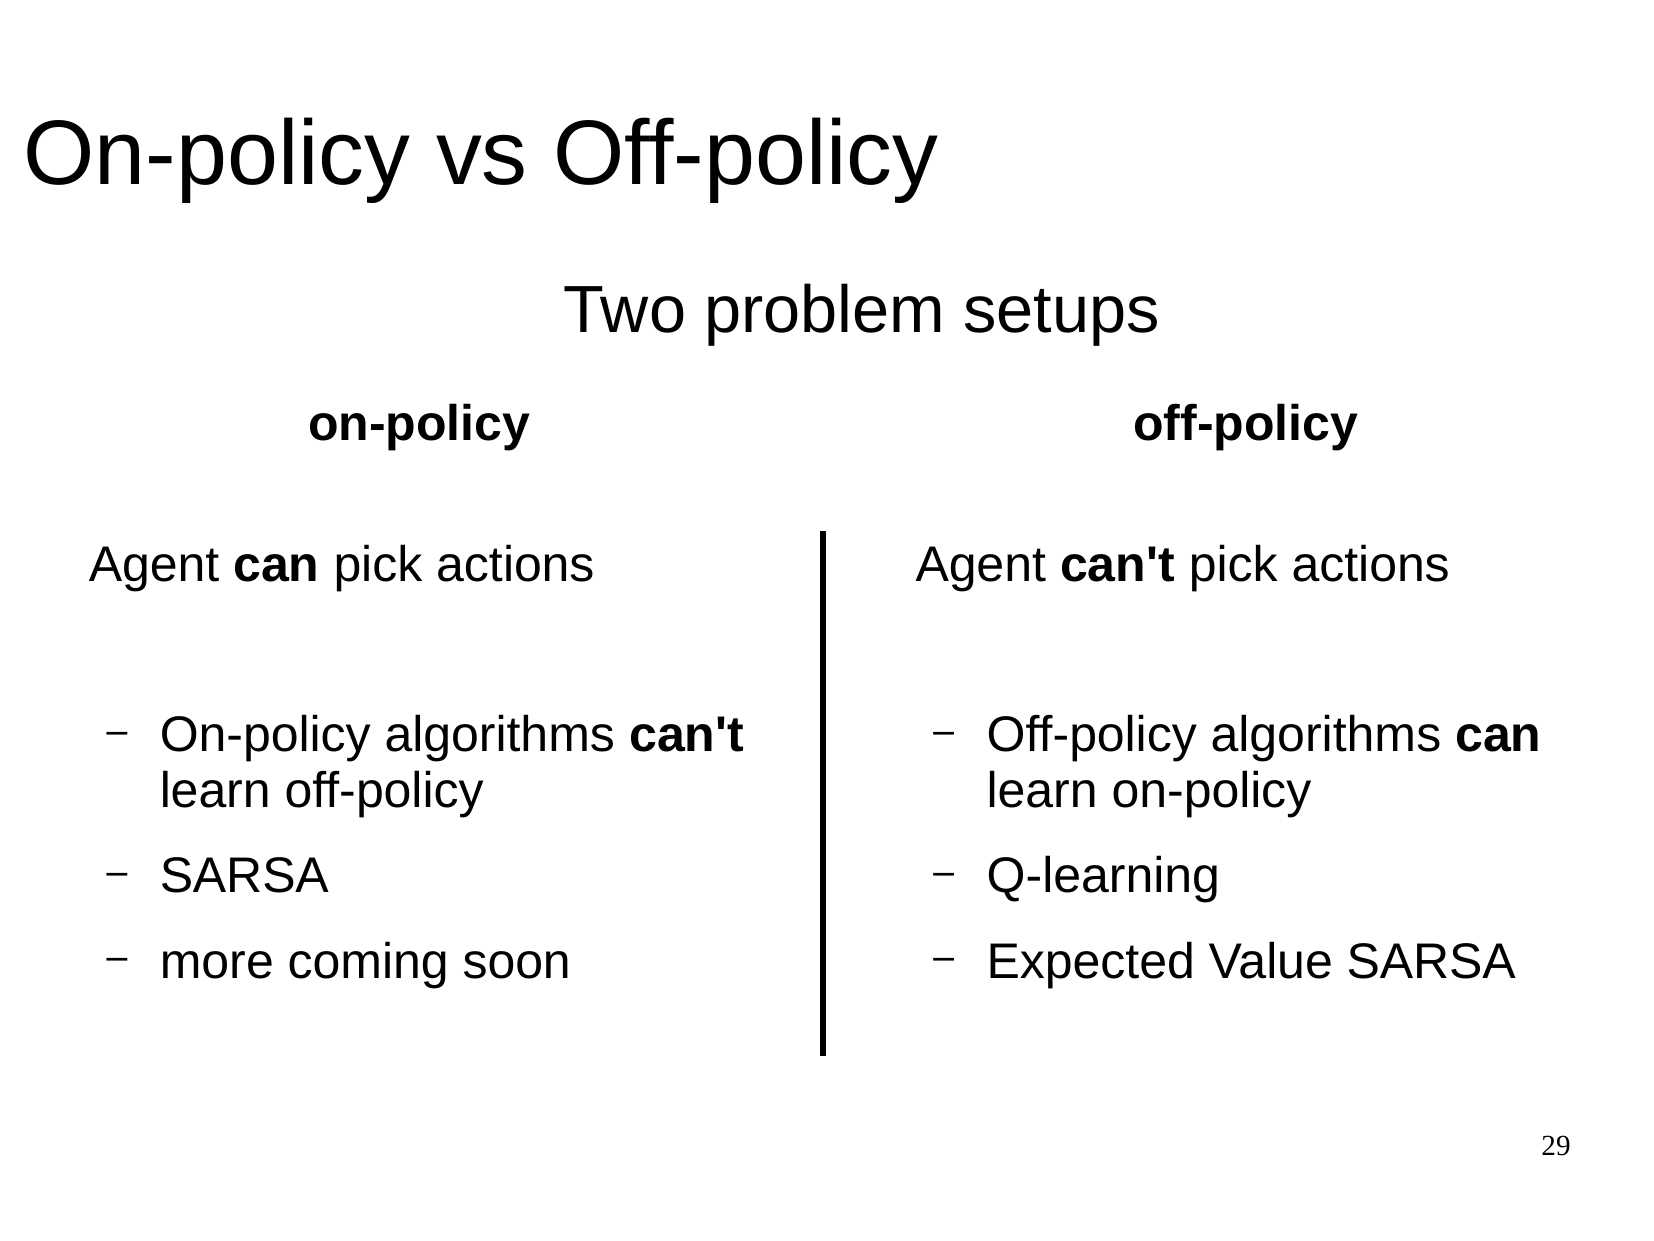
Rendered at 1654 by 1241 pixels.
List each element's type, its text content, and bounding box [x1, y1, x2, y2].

list Two problem setups [82, 272, 1571, 384]
text_box on-policy Agent can pick actions On-policy algorithms can't learn off-policy SARSA more coming soon [0, 384, 852, 1241]
text_box off-policy Agent can't pick actions Off-policy algorithms can learn on-policy Q-learning Expected Value SARSA [852, 384, 1654, 1241]
title On-policy vs Off-policy [23, 49, 1512, 257]
